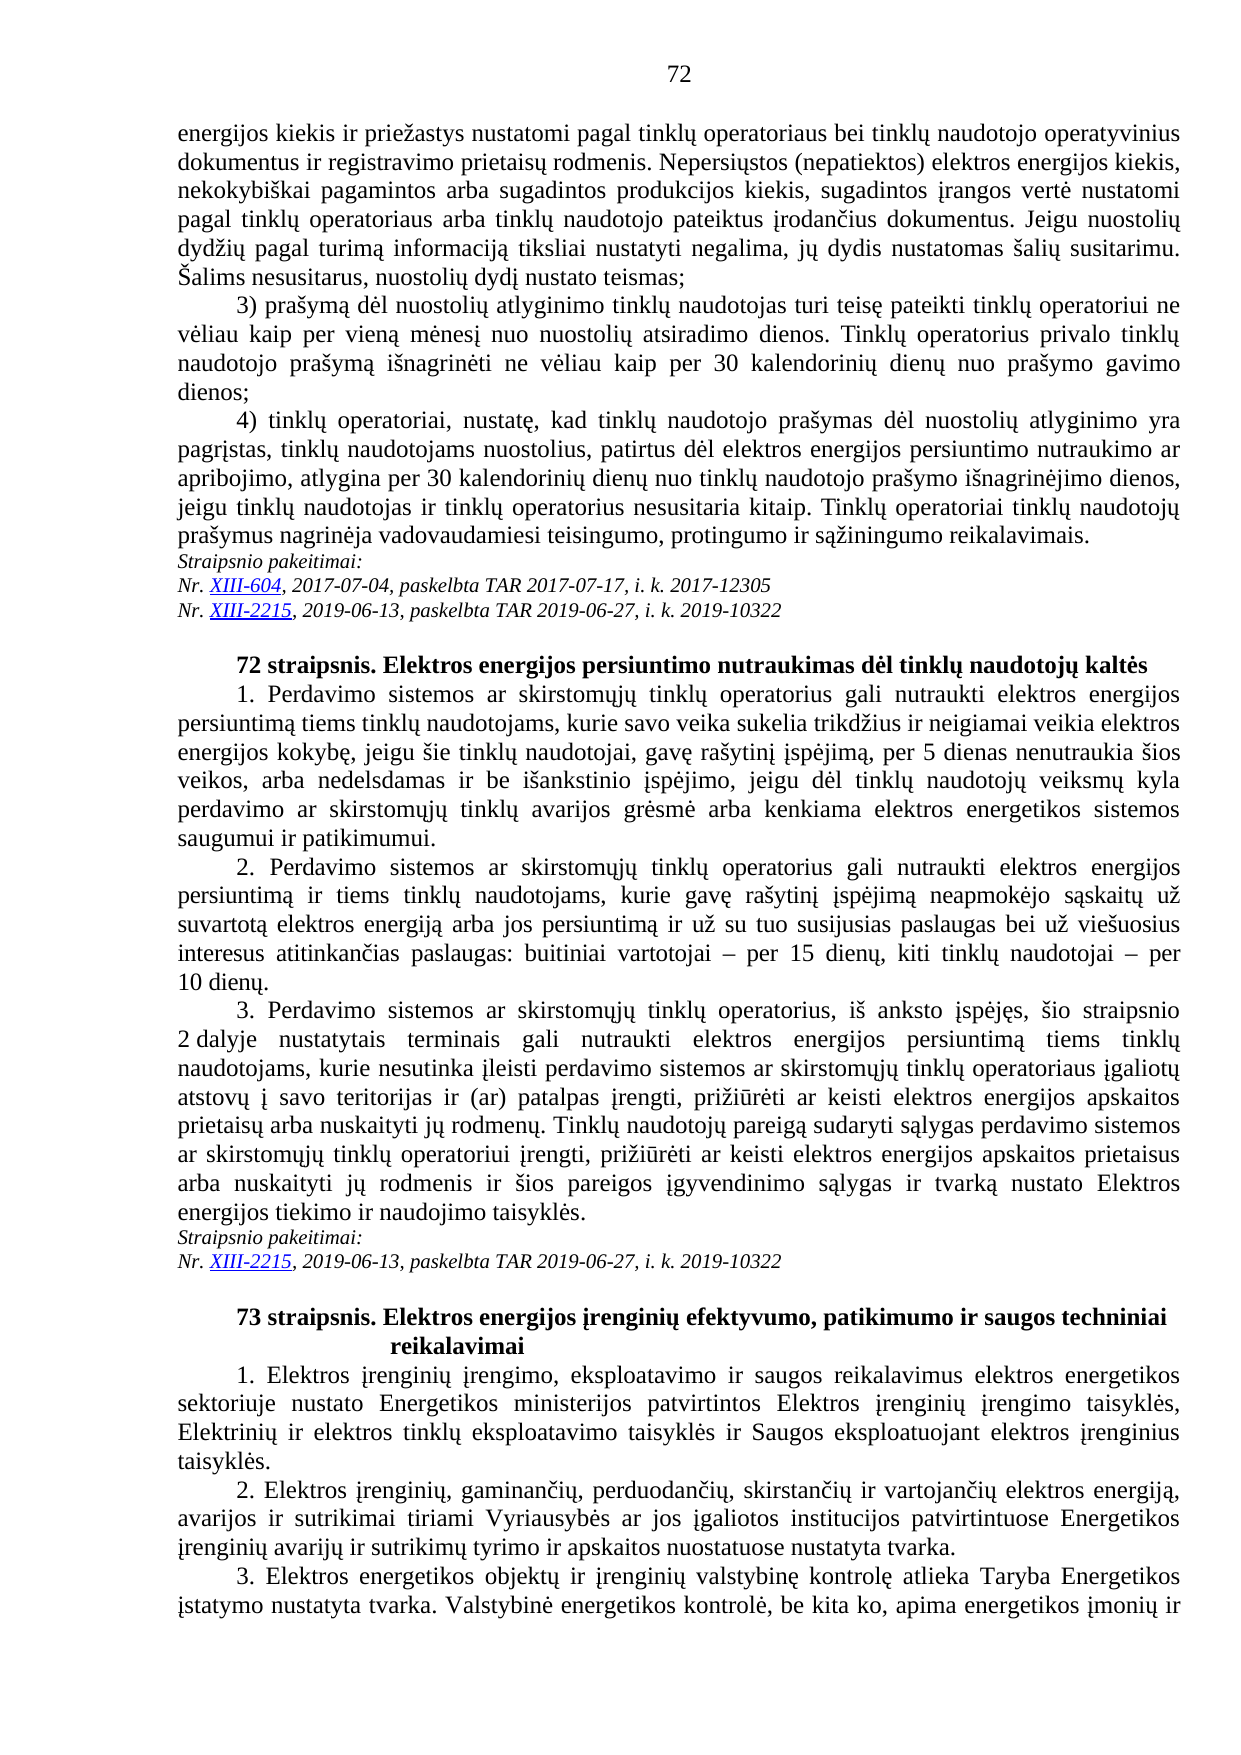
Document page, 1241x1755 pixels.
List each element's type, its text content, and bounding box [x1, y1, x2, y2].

text energijos kiekis ir priežastys nustatomi pagal tinklų operatoriaus bei tinklų naudotojo operatyvinius dokumentus ir registravimo prietaisų rodmenis. Nepersiųstos (nepatiektos) elektros energijos kiekis, nekokybiškai pagamintos arba sugadintos produkcijos kiekis, sugadintos įrangos vertė nustatomi pagal tinklų operatoriaus arba tinklų naudotojo pateiktus įrodančius dokumentus. Jeigu nuostolių dydžių pagal turimą informaciją tiksliai nustatyti negalima, jų dydis nustatomas šalių susitarimu. Šalims nesusitarus, nuostolių dydį nustato teismas; [177, 118, 1181, 291]
text Nr. XIII-2215, 2019-06-13, paskelbta TAR 2019-06-27, i. k. 2019-10322 [177, 597, 1181, 622]
text 72 straipsnis. Elektros energijos persiuntimo nutraukimas dėl tinklų naudotojų kaltės [236, 650, 1181, 679]
text 1. Elektros įrenginių įrengimo, eksploatavimo ir saugos reikalavimus elektros energetikos sektoriuje nustato Energetikos ministerijos patvirtintos Elektros įrenginių įrengimo taisyklės, Elektrinių ir elektros tinklų eksploatavimo taisyklės ir Saugos eksploatuojant elektros įrenginius taisyklės. [177, 1360, 1181, 1475]
text 4) tinklų operatoriai, nustatę, kad tinklų naudotojo prašymas dėl nuostolių atlyginimo yra pagrįstas, tinklų naudotojams nuostolius, patirtus dėl elektros energijos persiuntimo nutraukimo ar apribojimo, atlygina per 30 kalendorinių dienų nuo tinklų naudotojo prašymo išnagrinėjimo dienos, jeigu tinklų naudotojas ir tinklų operatorius nesusitaria kitaip. Tinklų operatoriai tinklų naudotojų prašymus nagrinėja vadovaudamiesi teisingumo, protingumo ir sąžiningumo reikalavimais. [177, 406, 1181, 549]
text 3. Elektros energetikos objektų ir įrenginių valstybinę kontrolę atlieka Taryba Energetikos įstatymo nustatyta tvarka. Valstybinė energetikos kontrolė, be kita ko, apima energetikos įmonių ir [177, 1561, 1181, 1618]
text Straipsnio pakeitimai: [177, 1225, 1181, 1249]
text Straipsnio pakeitimai: [177, 549, 1181, 573]
text 2. Perdavimo sistemos ar skirstomųjų tinklų operatorius gali nutraukti elektros energijos persiuntimą ir tiems tinklų naudotojams, kurie gavę rašytinį įspėjimą neapmokėjo sąskaitų už suvartotą elektros energiją arba jos persiuntimą ir už su tuo susijusias paslaugas bei už viešuosius interesus atitinkančias paslaugas: buitiniai vartotojai – per 15 dienų, kiti tinklų naudotojai – per 10 dienų. [177, 852, 1181, 995]
text 3) prašymą dėl nuostolių atlyginimo tinklų naudotojas turi teisę pateikti tinklų operatoriui ne vėliau kaip per vieną mėnesį nuo nuostolių atsiradimo dienos. Tinklų operatorius privalo tinklų naudotojo prašymą išnagrinėti ne vėliau kaip per 30 kalendorinių dienų nuo prašymo gavimo dienos; [177, 291, 1181, 406]
text 1. Perdavimo sistemos ar skirstomųjų tinklų operatorius gali nutraukti elektros energijos persiuntimą tiems tinklų naudotojams, kurie savo veika sukelia trikdžius ir neigiamai veikia elektros energijos kokybę, jeigu šie tinklų naudotojai, gavę rašytinį įspėjimą, per 5 dienas nenutraukia šios veikos, arba nedelsdamas ir be išankstinio įspėjimo, jeigu dėl tinklų naudotojų veiksmų kyla perdavimo ar skirstomųjų tinklų avarijos grėsmė arba kenkiama elektros energetikos sistemos saugumui ir patikimumui. [177, 679, 1181, 852]
text 2. Elektros įrenginių, gaminančių, perduodančių, skirstančių ir vartojančių elektros energiją, avarijos ir sutrikimai tiriami Vyriausybės ar jos įgaliotos institucijos patvirtintuose Energetikos įrenginių avarijų ir sutrikimų tyrimo ir apskaitos nuostatuose nustatyta tvarka. [177, 1475, 1181, 1561]
text Nr. XIII-2215, 2019-06-13, paskelbta TAR 2019-06-27, i. k. 2019-10322 [177, 1249, 1181, 1273]
text 3. Perdavimo sistemos ar skirstomųjų tinklų operatorius, iš anksto įspėjęs, šio straipsnio 2 dalyje nustatytais terminais gali nutraukti elektros energijos persiuntimą tiems tinklų naudotojams, kurie nesutinka įleisti perdavimo sistemos ar skirstomųjų tinklų operatoriaus įgaliotų atstovų į savo teritorijas ir (ar) patalpas įrengti, prižiūrėti ar keisti elektros energijos apskaitos prietaisų arba nuskaityti jų rodmenų. Tinklų naudotojų pareigą sudaryti sąlygas perdavimo sistemos ar skirstomųjų tinklų operatoriui įrengti, prižiūrėti ar keisti elektros energijos apskaitos prietaisus arba nuskaityti jų rodmenis ir šios pareigos įgyvendinimo sąlygas ir tvarką nustato Elektros energijos tiekimo ir naudojimo taisyklės. [177, 995, 1181, 1225]
text Nr. XIII-604, 2017-07-04, paskelbta TAR 2017-07-17, i. k. 2017-12305 [177, 573, 1181, 597]
text 73 straipsnis. Elektros energijos įrenginių efektyvumo, patikimumo ir saugos techniniai reikalavimai [236, 1302, 1181, 1360]
